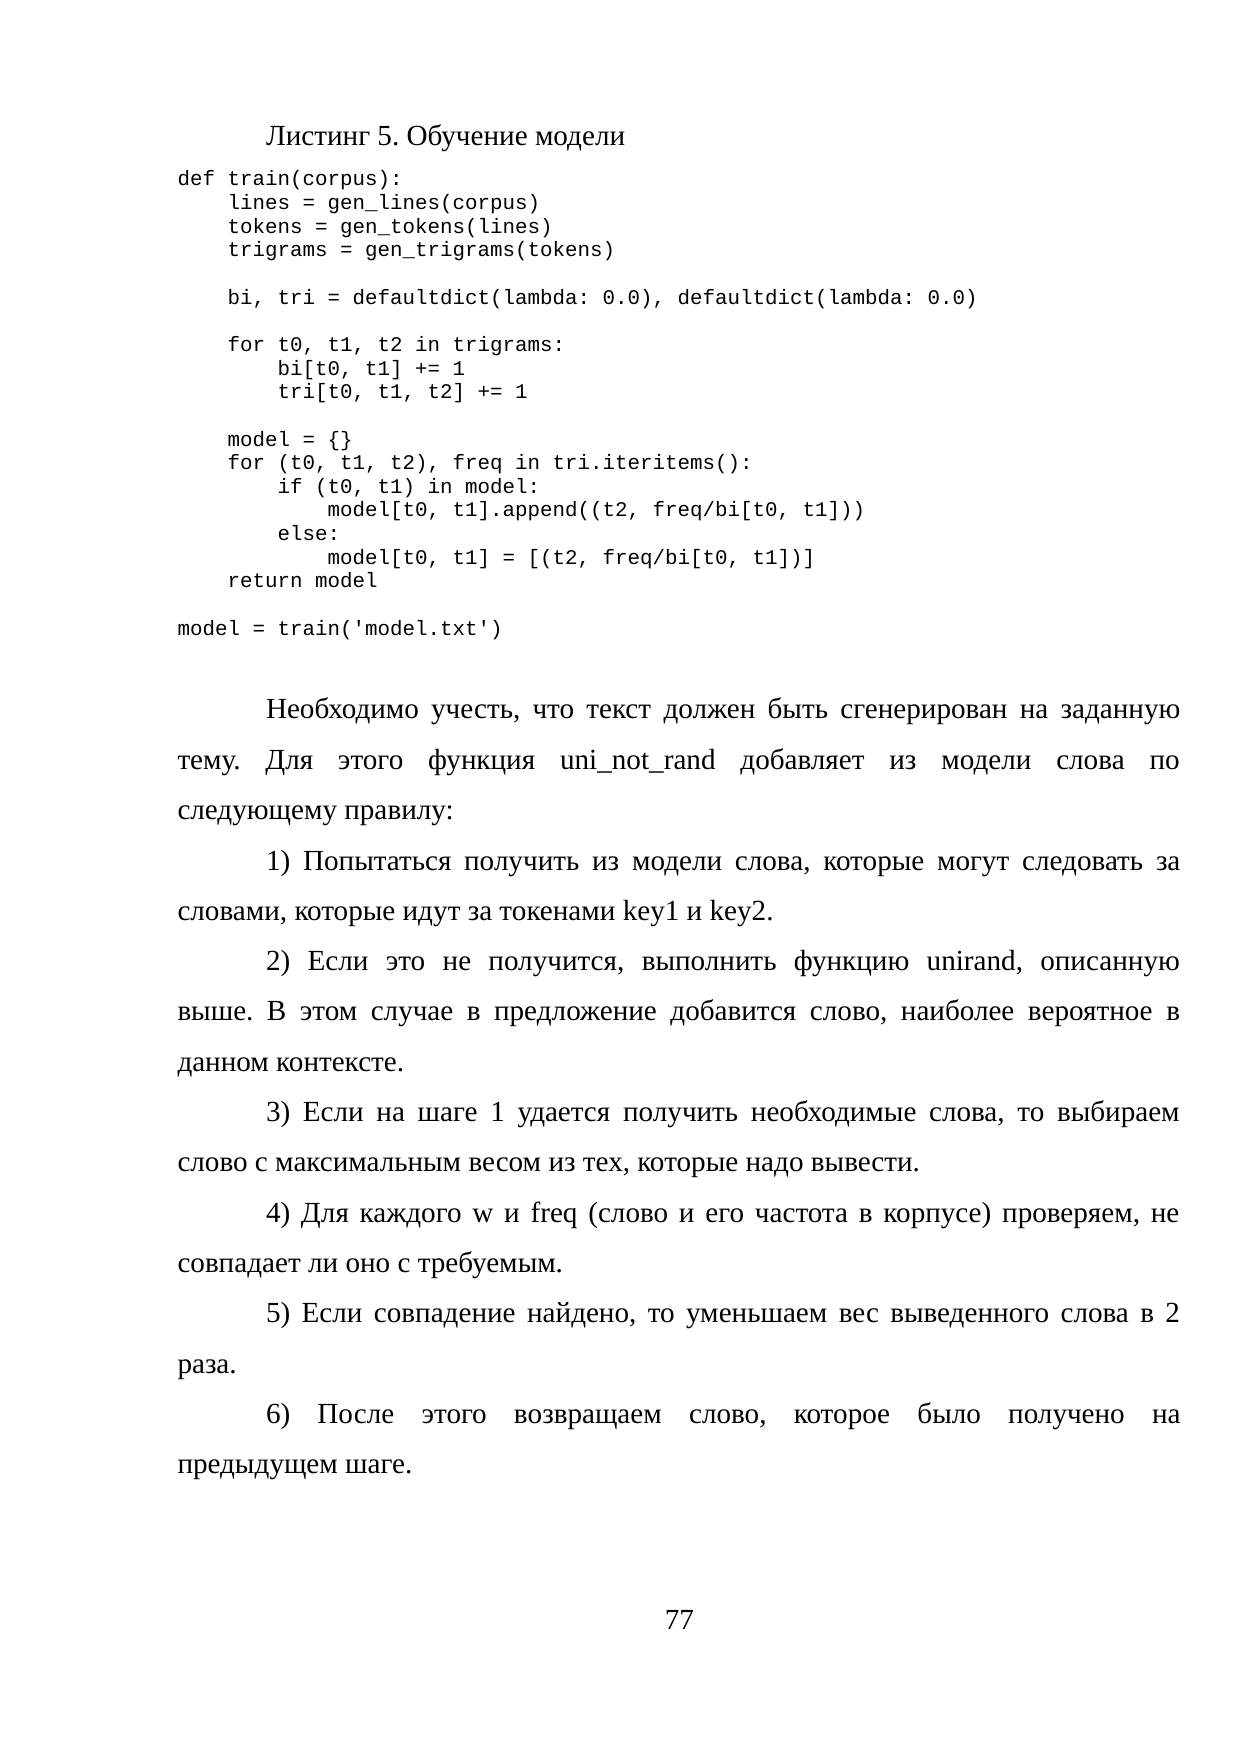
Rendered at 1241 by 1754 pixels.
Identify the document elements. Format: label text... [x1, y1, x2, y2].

text Листинг 5. Обучение модели [177, 118, 1181, 152]
text 5) Если совпадение найдено, то уменьшаем вес выведенного слова в 2 раза. [177, 1295, 1181, 1379]
text 1) Попытаться получить из модели слова, которые могут следовать за словами, которые идут за токенами key1 и key2. [177, 843, 1181, 926]
text def train(corpus): [177, 168, 1181, 192]
text 4) Для каждого w и freq (слово и его частота в корпусе) проверяем, не совпадает ли оно с требуемым. [177, 1195, 1181, 1279]
text Необходимо учесть, что текст должен быть сгенерирован на заданную тему. Для этого функция uni_not_rand добавляет из модели слова по следующему правилу: [177, 692, 1181, 826]
text bi, tri = defaultdict(lambda: 0.0), defaultdict(lambda: 0.0) [177, 287, 1181, 310]
text for t0, t1, t2 in trigrams: [177, 334, 1181, 358]
text tri[t0, t1, t2] += 1 [177, 381, 1181, 405]
text 6) После этого возвращаем слово, которое было получено на предыдущем шаге. [177, 1396, 1181, 1480]
text model = train('model.txt') [177, 618, 1181, 641]
text if (t0, t1) in model: [177, 476, 1181, 499]
text model = {} [177, 428, 1181, 452]
text bi[t0, t1] += 1 [177, 358, 1181, 381]
text return model [177, 570, 1181, 594]
text tokens = gen_tokens(lines) [177, 216, 1181, 239]
text 2) Если это не получится, выполнить функцию unirand, описанную выше. В этом случае в предложение добавится слово, наиболее вероятное в данном контексте. [177, 943, 1181, 1077]
text 3) Если на шаге 1 удается получить необходимые слова, то выбираем слово с максимальным весом из тех, которые надо вывести. [177, 1094, 1181, 1178]
text else: [177, 523, 1181, 547]
text for (t0, t1, t2), freq in tri.iteritems(): [177, 452, 1181, 476]
text model[t0, t1].append((t2, freq/bi[t0, t1])) [177, 499, 1181, 523]
text lines = gen_lines(corpus) [177, 192, 1181, 216]
text model[t0, t1] = [(t2, freq/bi[t0, t1])] [177, 547, 1181, 570]
text trigrams = gen_trigrams(tokens) [177, 239, 1181, 263]
